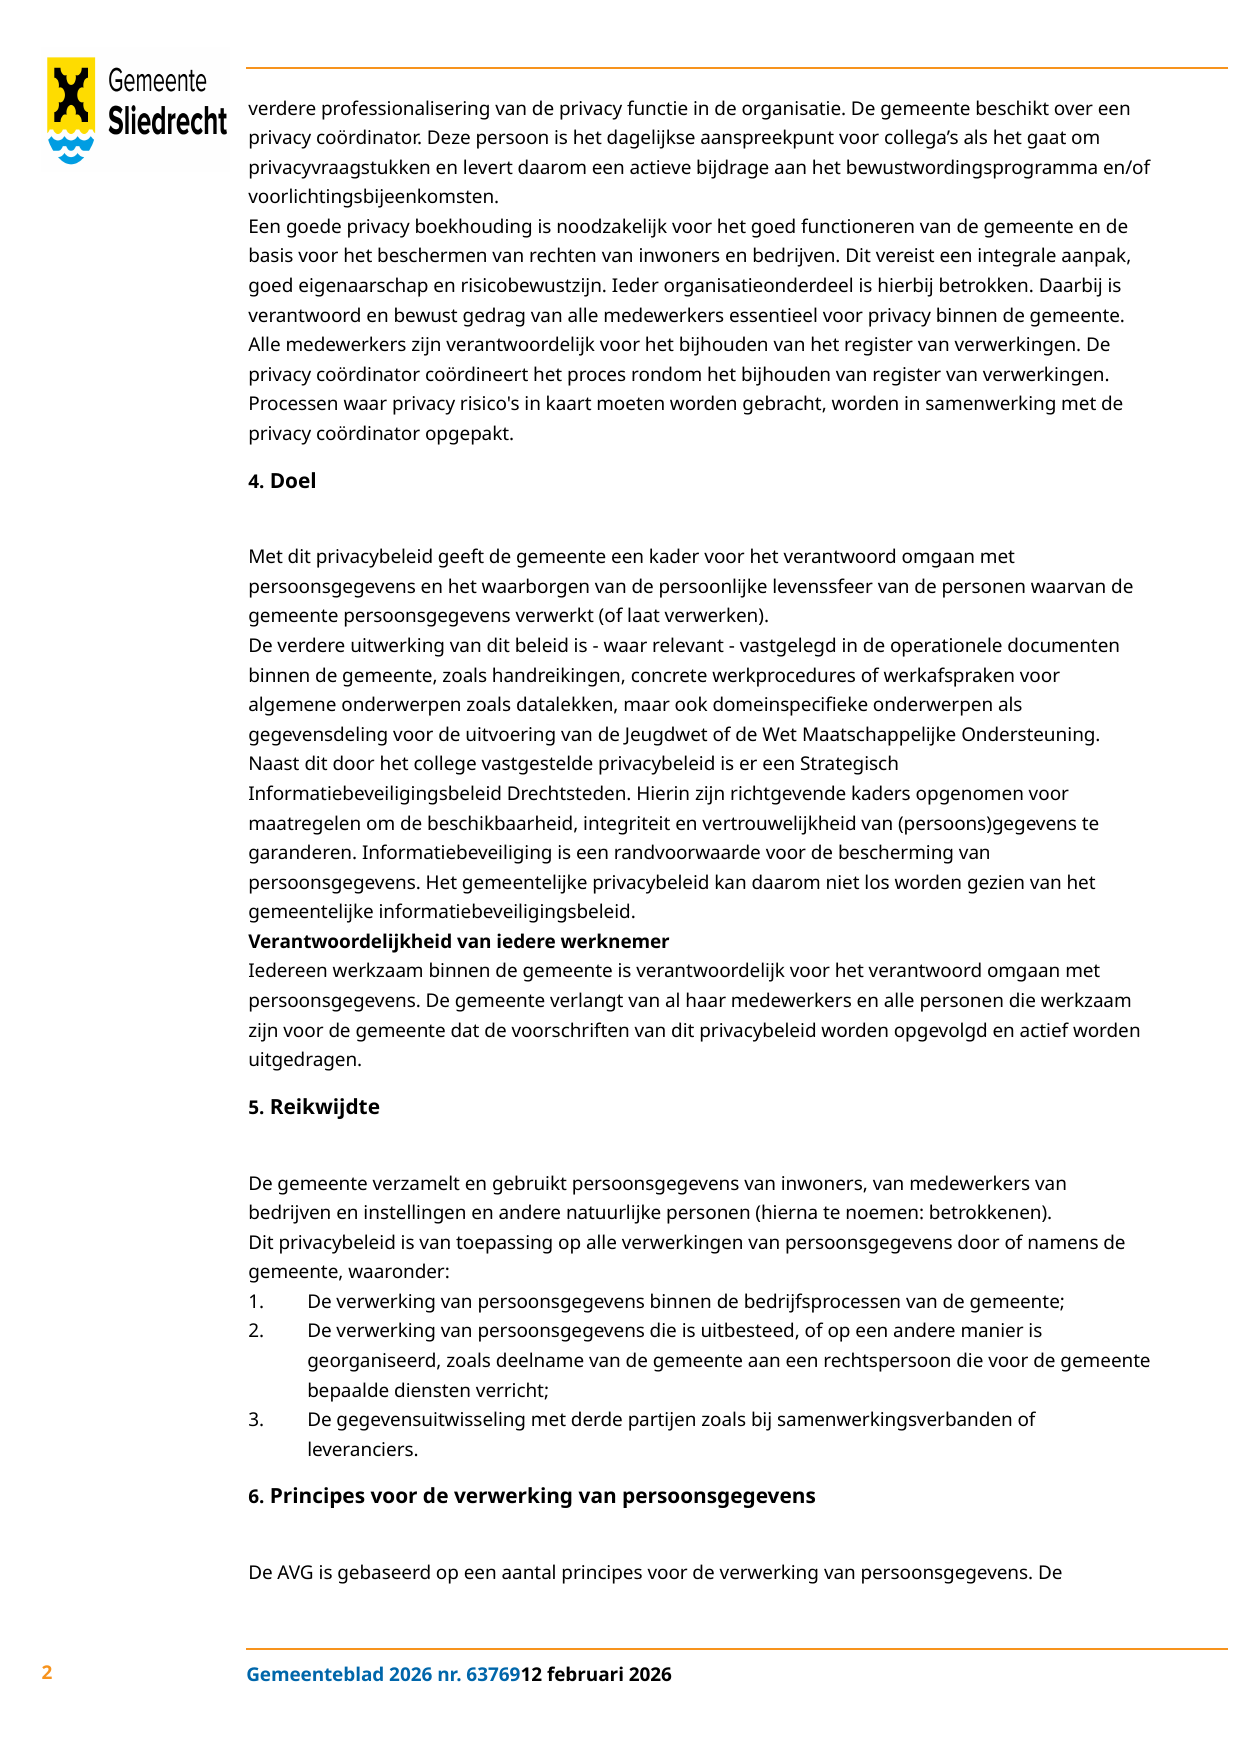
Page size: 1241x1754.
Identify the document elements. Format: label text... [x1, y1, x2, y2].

picture [41, 47, 231, 172]
text Met dit privacybeleid geeft de gemeente een kader voor het verantwoord omgaan met persoonsgegevens en het waarborgen van de persoonlijke levenssfeer van de personen waarvan de gemeente persoonsgegevens verwerkt (of laat verwerken). [248, 543, 1152, 628]
text Dit privacybeleid is van toepassing op alle verwerkingen van persoonsgegevens door of namens de gemeente, waaronder: [248, 1229, 1152, 1284]
text De verdere uitwerking van dit beleid is - waar relevant - vastgelegd in de operationele documenten binnen de gemeente, zoals handreikingen, concrete werkprocedures of werkafspraken voor algemene onderwerpen zoals datalekken, maar ook domeinspecifieke onderwerpen als gegevensdeling voor de uitvoering van de Jeugdwet of de Wet Maatschappelijke Ondersteuning. [248, 632, 1152, 747]
text De gemeente verzamelt en gebruikt persoonsgegevens van inwoners, van medewerkers van bedrijven en instellingen en andere natuurlijke personen (hierna te noemen: betrokkenen). [248, 1170, 1152, 1225]
text 4. Doel [248, 466, 1152, 494]
text 5. Reikwijdte [248, 1092, 1152, 1121]
text 6. Principes voor de verwerking van persoonsgegevens [248, 1482, 1152, 1510]
list De verwerking van persoonsgegevens die is uitbesteed, of op een andere manier is georganiseerd, zoals deelname van de gemeente aan een rechtspersoon die voor de gemeente bepaalde diensten verricht; [248, 1318, 1152, 1403]
text verdere professionalisering van de privacy functie in de organisatie. De gemeente beschikt over een privacy coördinator. Deze persoon is het dagelijkse aanspreekpunt voor collega’s als het gaat om privacyvraagstukken en levert daarom een actieve bijdrage aan het bewustwordingsprogramma en/of voorlichtingsbijeenkomsten. [248, 95, 1152, 209]
list De verwerking van persoonsgegevens binnen de bedrijfsprocessen van de gemeente; [248, 1288, 1152, 1314]
text Naast dit door het college vastgestelde privacybeleid is er een Strategisch Informatiebeveiligingsbeleid Drechtsteden. Hierin zijn richtgevende kaders opgenomen voor maatregelen om de beschikbaarheid, integriteit en vertrouwelijkheid van (persoons)gegevens te garanderen. Informatiebeveiliging is een randvoorwaarde voor de bescherming van persoonsgegevens. Het gemeentelijke privacybeleid kan daarom niet los worden gezien van het gemeentelijke informatiebeveiligingsbeleid. [248, 751, 1152, 924]
text Een goede privacy boekhouding is noodzakelijk voor het goed functioneren van de gemeente en de basis voor het beschermen van rechten van inwoners en bedrijven. Dit vereist een integrale aanpak, goed eigenaarschap en risicobewustzijn. Ieder organisatieonderdeel is hierbij betrokken. Daarbij is verantwoord en bewust gedrag van alle medewerkers essentieel voor privacy binnen de gemeente. Alle medewerkers zijn verantwoordelijk voor het bijhouden van het register van verwerkingen. De privacy coördinator coördineert het proces rondom het bijhouden van register van verwerkingen. Processen waar privacy risico's in kaart moeten worden gebracht, worden in samenwerking met de privacy coördinator opgepakt. [248, 213, 1152, 446]
list De gegevensuitwisseling met derde partijen zoals bij samenwerkingsverbanden of leveranciers. [248, 1406, 1152, 1462]
text Verantwoordelijkheid van iedere werknemer [248, 928, 1152, 954]
text De AVG is gebaseerd op een aantal principes voor de verwerking van persoonsgegevens. De [248, 1559, 1152, 1585]
text Iedereen werkzaam binnen de gemeente is verantwoordelijk voor het verantwoord omgaan met persoonsgegevens. De gemeente verlangt van al haar medewerkers en alle personen die werkzaam zijn voor de gemeente dat de voorschriften van dit privacybeleid worden opgevolgd en actief worden uitgedragen. [248, 958, 1152, 1072]
